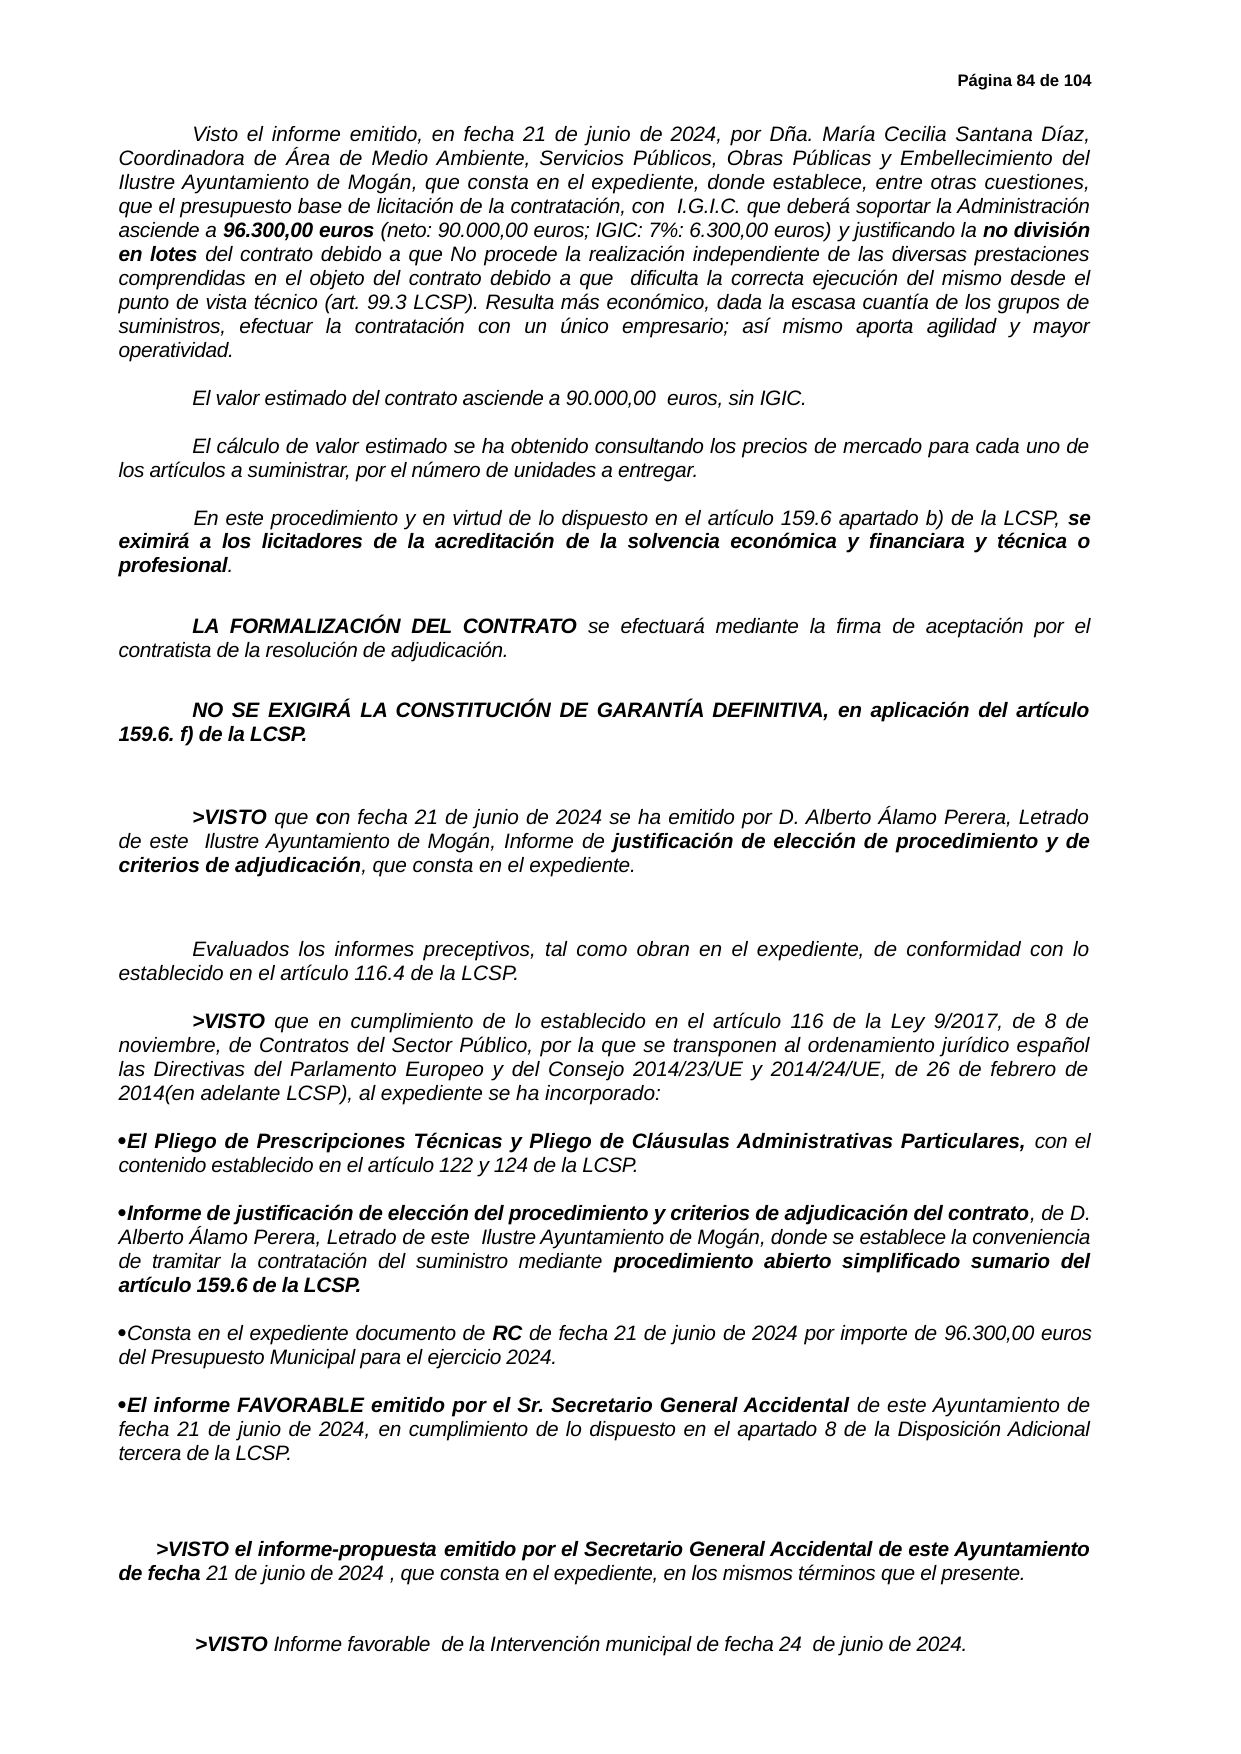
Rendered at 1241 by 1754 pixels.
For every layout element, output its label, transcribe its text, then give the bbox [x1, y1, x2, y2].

text El cálculo de valor estimado se ha obtenido consultando los precios de mercado para cada uno de los artículos a suministrar, por el número de unidades a entregar. [118, 433, 1092, 481]
list El Pliego de Prescripciones Técnicas y Pliego de Cláusulas Administrativas Particulares, con el contenido establecido en el artículo 122 y 124 de la LCSP. [118, 1129, 1092, 1177]
text >VISTO que con fecha 21 de junio de 2024 se ha emitido por D. Alberto Álamo Perera, Letrado de este Ilustre Ayuntamiento de Mogán, Informe de justificación de elección de procedimiento y de criterios de adjudicación, que consta en el expediente. [118, 805, 1092, 877]
text >VISTO Informe favorable de la Intervención municipal de fecha 24 de junio de 2024. [118, 1632, 1092, 1656]
text >VISTO el informe-propuesta emitido por el Secretario General Accidental de este Ayuntamiento de fecha 21 de junio de 2024 , que consta en el expediente, en los mismos términos que el presente. [118, 1536, 1092, 1584]
text El valor estimado del contrato asciende a 90.000,00 euros, sin IGIC. [118, 386, 1092, 409]
list Informe de justificación de elección del procedimiento y criterios de adjudicación del contrato, de D. Alberto Álamo Perera, Letrado de este Ilustre Ayuntamiento de Mogán, donde se establece la conveniencia de tramitar la contratación del suministro mediante procedimiento abierto simplificado sumario del artículo 159.6 de la LCSP. [118, 1201, 1092, 1297]
text En este procedimiento y en virtud de lo dispuesto en el artículo 159.6 apartado b) de la LCSP, se eximirá a los licitadores de la acreditación de la solvencia económica y financiara y técnica o profesional. [118, 505, 1092, 577]
text NO SE EXIGIRÁ LA CONSTITUCIÓN DE GARANTÍA DEFINITIVA, en aplicación del artículo 159.6. f) de la LCSP. [118, 698, 1092, 746]
text Evaluados los informes preceptivos, tal como obran en el expediente, de conformidad con lo establecido en el artículo 116.4 de la LCSP. [118, 937, 1092, 985]
list El informe FAVORABLE emitido por el Sr. Secretario General Accidental de este Ayuntamiento de fecha 21 de junio de 2024, en cumplimiento de lo dispuesto en el apartado 8 de la Disposición Adicional tercera de la LCSP. [118, 1392, 1092, 1464]
list Consta en el expediente documento de RC de fecha 21 de junio de 2024 por importe de 96.300,00 euros del Presupuesto Municipal para el ejercicio 2024. [118, 1321, 1092, 1368]
text Visto el informe emitido, en fecha 21 de junio de 2024, por Dña. María Cecilia Santana Díaz, Coordinadora de Área de Medio Ambiente, Servicios Públicos, Obras Públicas y Embellecimiento del Ilustre Ayuntamiento de Mogán, que consta en el expediente, donde establece, entre otras cuestiones, que el presupuesto base de licitación de la contratación, con I.G.I.C. que deberá soportar la Administración asciende a 96.300,00 euros (neto: 90.000,00 euros; IGIC: 7%: 6.300,00 euros) y justificando la no división en lotes del contrato debido a que No procede la realización independiente de las diversas prestaciones comprendidas en el objeto del contrato debido a que dificulta la correcta ejecución del mismo desde el punto de vista técnico (art. 99.3 LCSP). Resulta más económico, dada la escasa cuantía de los grupos de suministros, efectuar la contratación con un único empresario; así mismo aporta agilidad y mayor operatividad. [118, 122, 1092, 362]
text >VISTO que en cumplimiento de lo establecido en el artículo 116 de la Ley 9/2017, de 8 de noviembre, de Contratos del Sector Público, por la que se transponen al ordenamiento jurídico español las Directivas del Parlamento Europeo y del Consejo 2014/23/UE y 2014/24/UE, de 26 de febrero de 2014(en adelante LCSP), al expediente se ha incorporado: [118, 1009, 1092, 1105]
text LA FORMALIZACIÓN DEL CONTRATO se efectuará mediante la firma de aceptación por el contratista de la resolución de adjudicación. [118, 614, 1092, 662]
